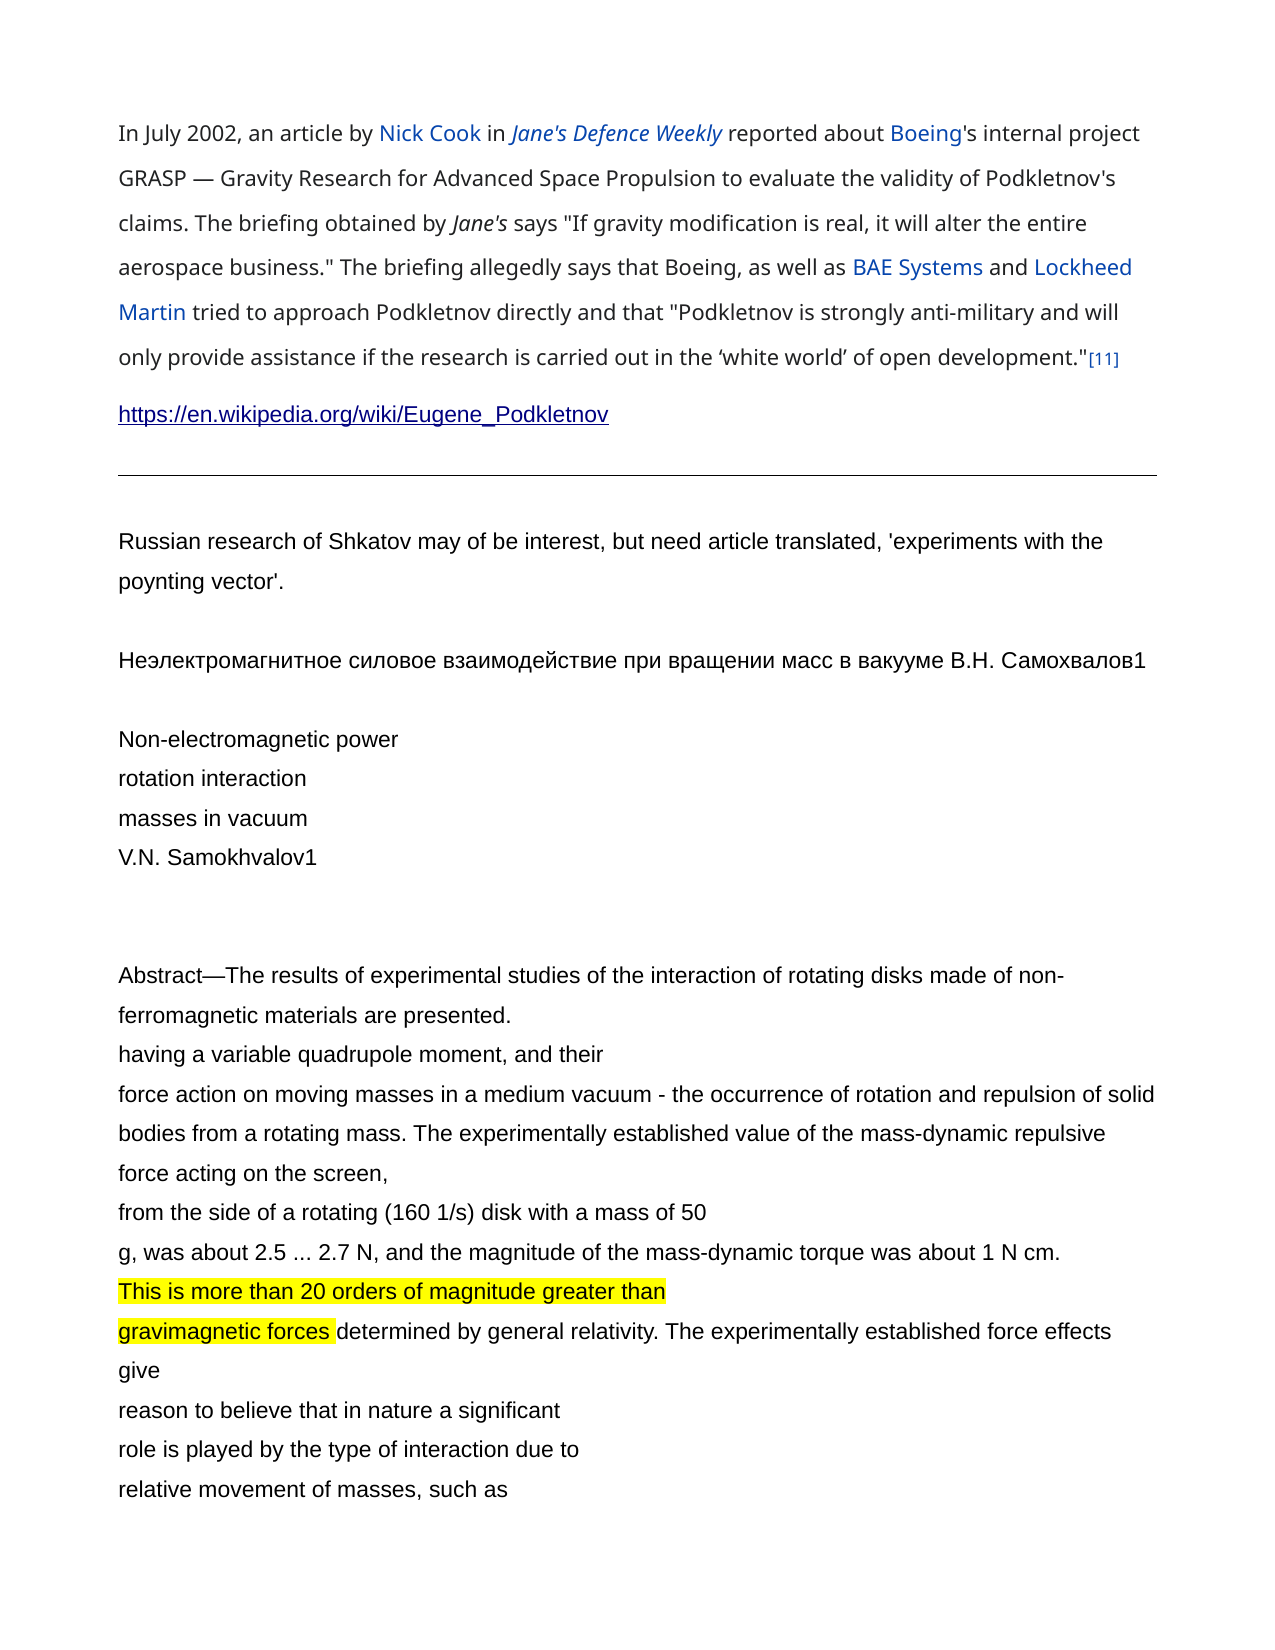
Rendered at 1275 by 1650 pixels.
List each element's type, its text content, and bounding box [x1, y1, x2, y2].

text Russian research of Shkatov may of be interest, but need article translated, 'experiments with the poynting vector'. [118, 528, 1157, 594]
text Неэлектромагнитное силовое взаимодействие при вращении масс в вакууме В.Н. Самохвалов1 [118, 647, 1157, 673]
text In July 2002, an article by Nick Cook in Jane's Defence Weekly reported about Boeing's internal project GRASP — Gravity Research for Advanced Space Propulsion to evaluate the validity of Podkletnov's claims. The briefing obtained by Jane's says "If gravity modification is real, it will alter the entire aerospace business." The briefing allegedly says that Boeing, as well as BAE Systems and Lockheed Martin tried to approach Podkletnov directly and that "Podkletnov is strongly anti-military and will only provide assistance if the research is carried out in the ‘white world’ of open development."[11] [118, 118, 1157, 371]
text https://en.wikipedia.org/wiki/Eugene_Podkletnov [118, 401, 1157, 427]
text Non-electromagnetic power rotation interaction masses in vacuum V.N. Samokhvalov1 Abstract—The results of experimental studies of the interaction of rotating disks made of non-ferromagnetic materials are presented. having a variable quadrupole moment, and their force action on moving masses in a medium vacuum - the occurrence of rotation and repulsion of solid bodies from a rotating mass. The experimentally established value of the mass-dynamic repulsive force acting on the screen, from the side of a rotating (160 1/s) disk with a mass of 50 g, was about 2.5 ... 2.7 N, and the magnitude of the mass-dynamic torque was about 1 N cm. This is more than 20 orders of magnitude greater than gravimagnetic forces determined by general relativity. The experimentally established force effects give reason to believe that in nature a significant role is played by the type of interaction due to relative movement of masses, such as [118, 726, 1157, 1502]
